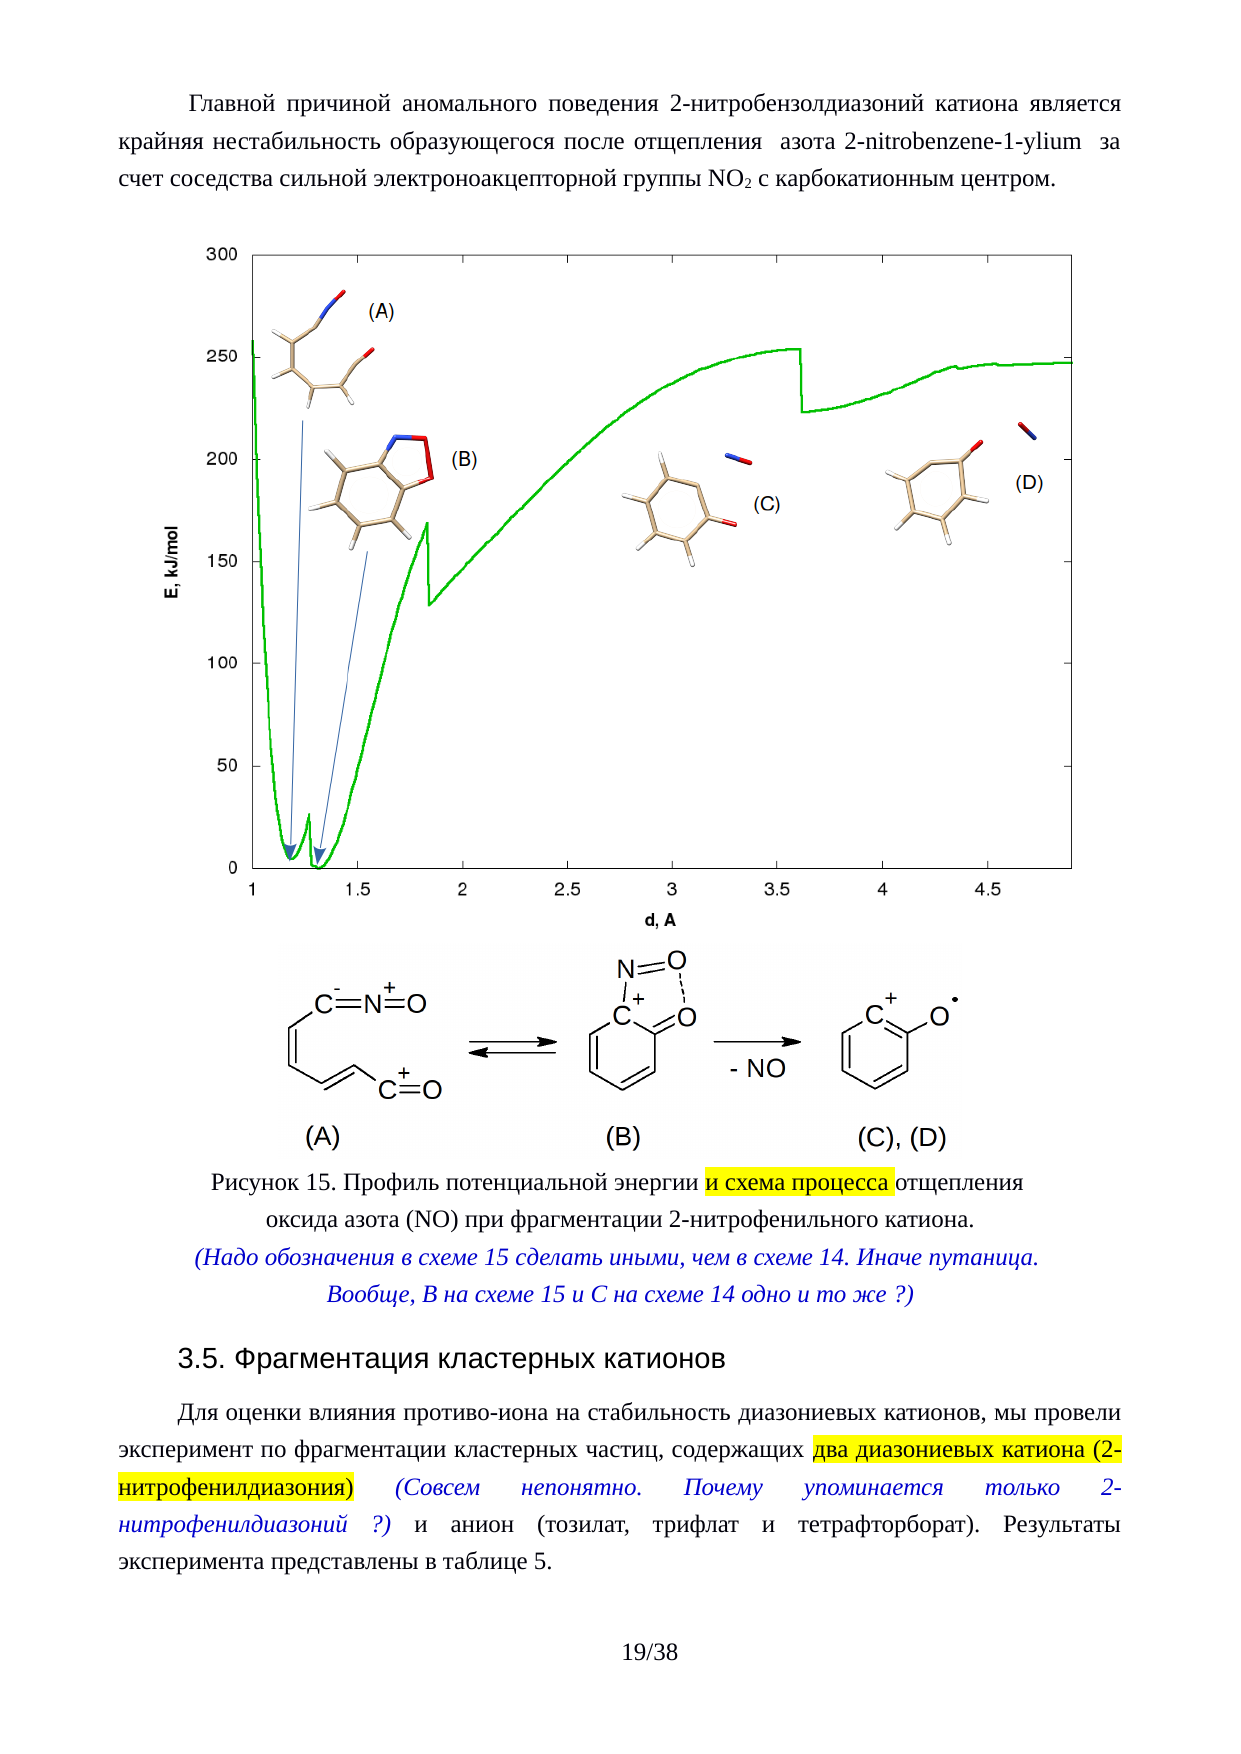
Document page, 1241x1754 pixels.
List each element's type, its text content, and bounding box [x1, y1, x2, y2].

text Для оценки влияния противо-иона на стабильность диазониевых катионов, мы провели эксперимент по фрагментации кластерных частиц, содержащих два диазониевых катиона (2-нитрофенилдиазония) (Совсем непонятно. Почему упоминается только 2-нитрофенилдиазоний ?) и анион (тозилат, трифлат и тетрафторборат). Результаты эксперимента представлены в таблице 5. [118, 1397, 1122, 1575]
list 3.5. Фрагментация кластерных катионов [177, 1341, 1122, 1375]
text оксида азота (NO) при фрагментации 2-нитрофенильного катиона. [118, 1204, 1122, 1233]
picture [278, 943, 962, 1159]
picture [153, 237, 1087, 935]
text Вообще, В на схеме 15 и С на схеме 14 одно и то же ?) [118, 1279, 1122, 1308]
text (Надо обозначения в схеме 15 сделать иными, чем в схеме 14. Иначе путаница. [118, 1242, 1122, 1270]
text Главной причиной аномального поведения 2-нитробензолдиазоний катиона является крайняя нестабильность образующегося после отщепления азота 2-nitrobenzene-1-ylium за счет соседства сильной электроноакцепторной группы NO2 с карбокатионным центром. [118, 88, 1122, 192]
text Рисунок 15. Профиль потенциальной энергии и схема процесса отщепления [118, 1167, 1122, 1196]
